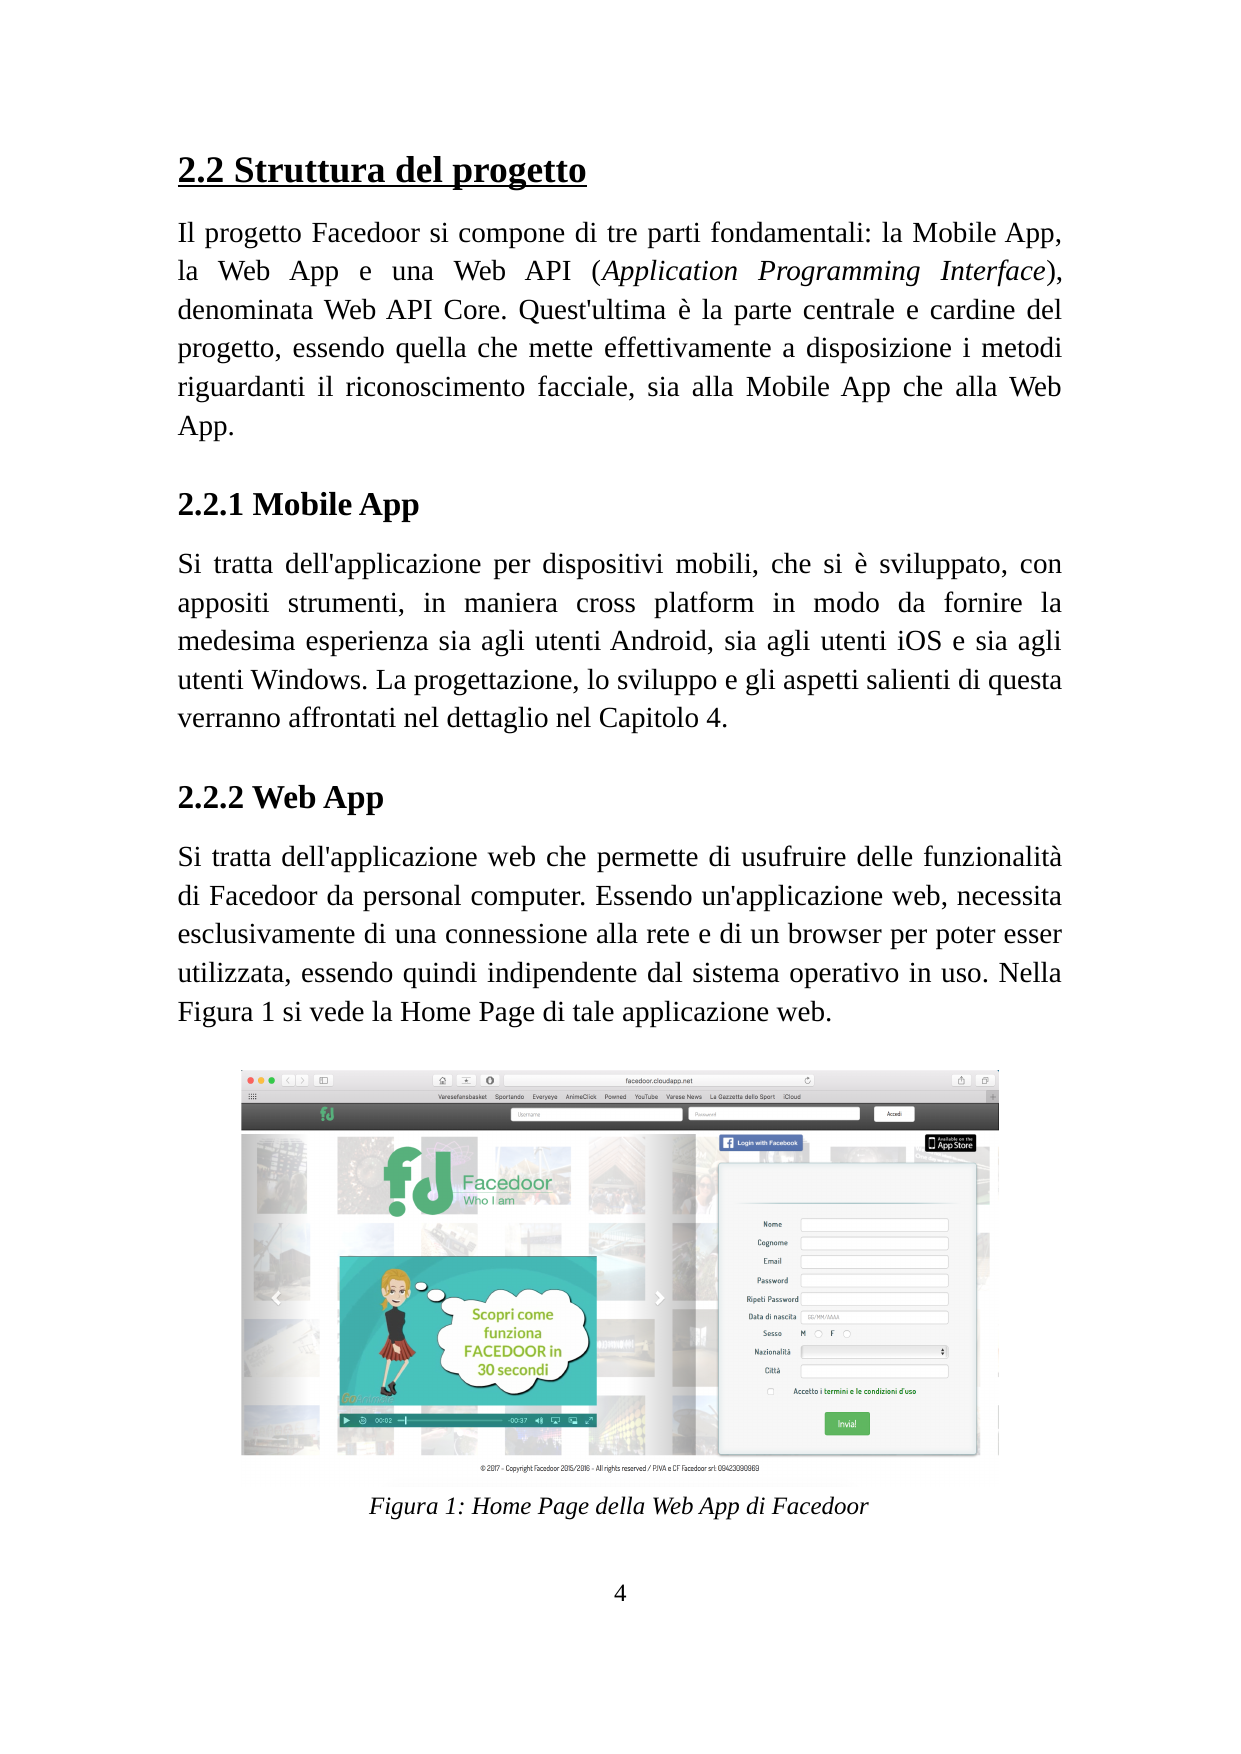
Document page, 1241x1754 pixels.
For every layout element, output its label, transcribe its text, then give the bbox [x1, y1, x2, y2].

picture [241, 1070, 999, 1487]
text Il progetto Facedoor si compone di tre parti fondamentali: la Mobile App, la Web App e una Web API (Application Programming Interface), denominata Web API Core. Quest'ultima è la parte centrale e cardine del progetto, essendo quella che mette effettivamente a disposizione i metodi riguardanti il riconoscimento facciale, sia alla Mobile App che alla Web App. [177, 215, 1063, 441]
text Si tratta dell'applicazione per dispositivi mobili, che si è sviluppato, con appositi strumenti, in maniera cross platform in modo da fornire la medesima esperienza sia agli utenti Android, sia agli utenti iOS e sia agli utenti Windows. La progettazione, lo sviluppo e gli aspetti salienti di questa verranno affrontati nel dettaglio nel Capitolo 4. [177, 546, 1063, 734]
text Si tratta dell'applicazione web che permette di usufruire delle funzionalità di Facedoor da personal computer. Essendo un'applicazione web, necessita esclusivamente di una connessione alla rete e di un browser per poter esser utilizzata, essendo quindi indipendente dal sistema operativo in uso. Nella Figura 1 si vede la Home Page di tale applicazione web. [177, 839, 1063, 1027]
text 2.2.2 Web App [177, 778, 1063, 816]
text Figura 1: Home Page della Web App di Facedoor [177, 1487, 1063, 1519]
text 2.2.1 Mobile App [177, 485, 1063, 523]
text 2.2 Struttura del progetto [177, 148, 1063, 191]
